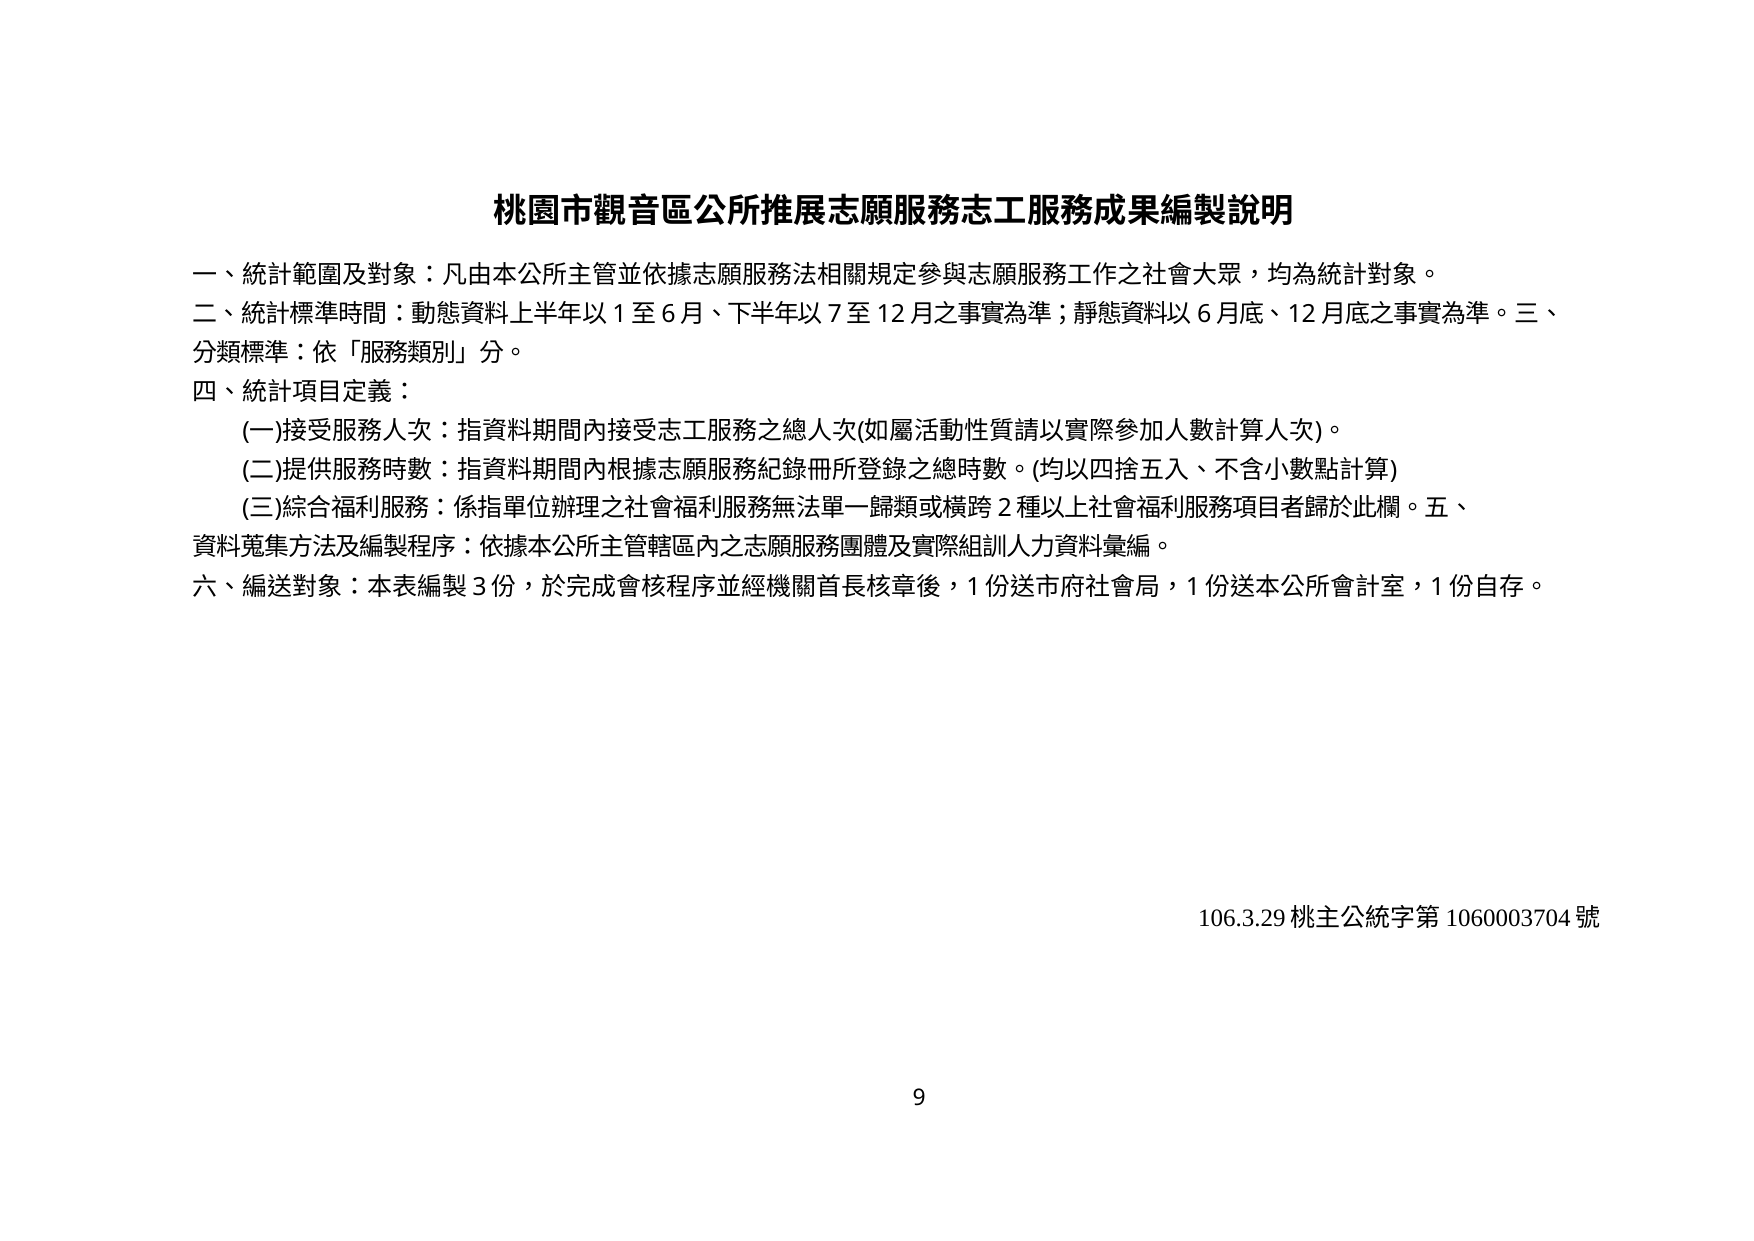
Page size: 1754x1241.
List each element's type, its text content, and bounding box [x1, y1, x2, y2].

text 106.3.29桃主公統字第1060003704號 [181, 897, 1600, 934]
text (一)接受服務人次：指資料期間內接受志工服務之總人次(如屬活動性質請以實際參加人數計算人次)。 [242, 410, 1612, 446]
text 一、統計範圍及對象：凡由本公所主管並依據志願服務法相關規定參與志願服務工作之社會大眾，均為統計對象。 [192, 254, 1612, 291]
text (三)綜合福利服務：係指單位辦理之社會福利服務無法單一歸類或橫跨2種以上社會福利服務項目者歸於此欄。五、資料蒐集方法及編製程序：依據本公所主管轄區內之志願服務團體及實際組訓人力資料彙編。 [192, 487, 1465, 563]
text (二)提供服務時數：指資料期間內根據志願服務紀錄冊所登錄之總時數。(均以四捨五入、不含小數點計算) [242, 449, 1612, 485]
text 桃園市觀音區公所推展志願服務志工服務成果編製說明 [491, 183, 1296, 232]
text 二、統計標準時間：動態資料上半年以1至6月、下半年以7至12月之事實為準；靜態資料以6月底、12月底之事實為準。三、分類標準：依「服務類別」分。 [192, 293, 1560, 369]
text 四、統計項目定義： [192, 372, 1612, 408]
text 六、編送對象：本表編製3份，於完成會核程序並經機關首長核章後，1份送市府社會局，1份送本公所會計室，1份自存。 [192, 567, 1612, 603]
